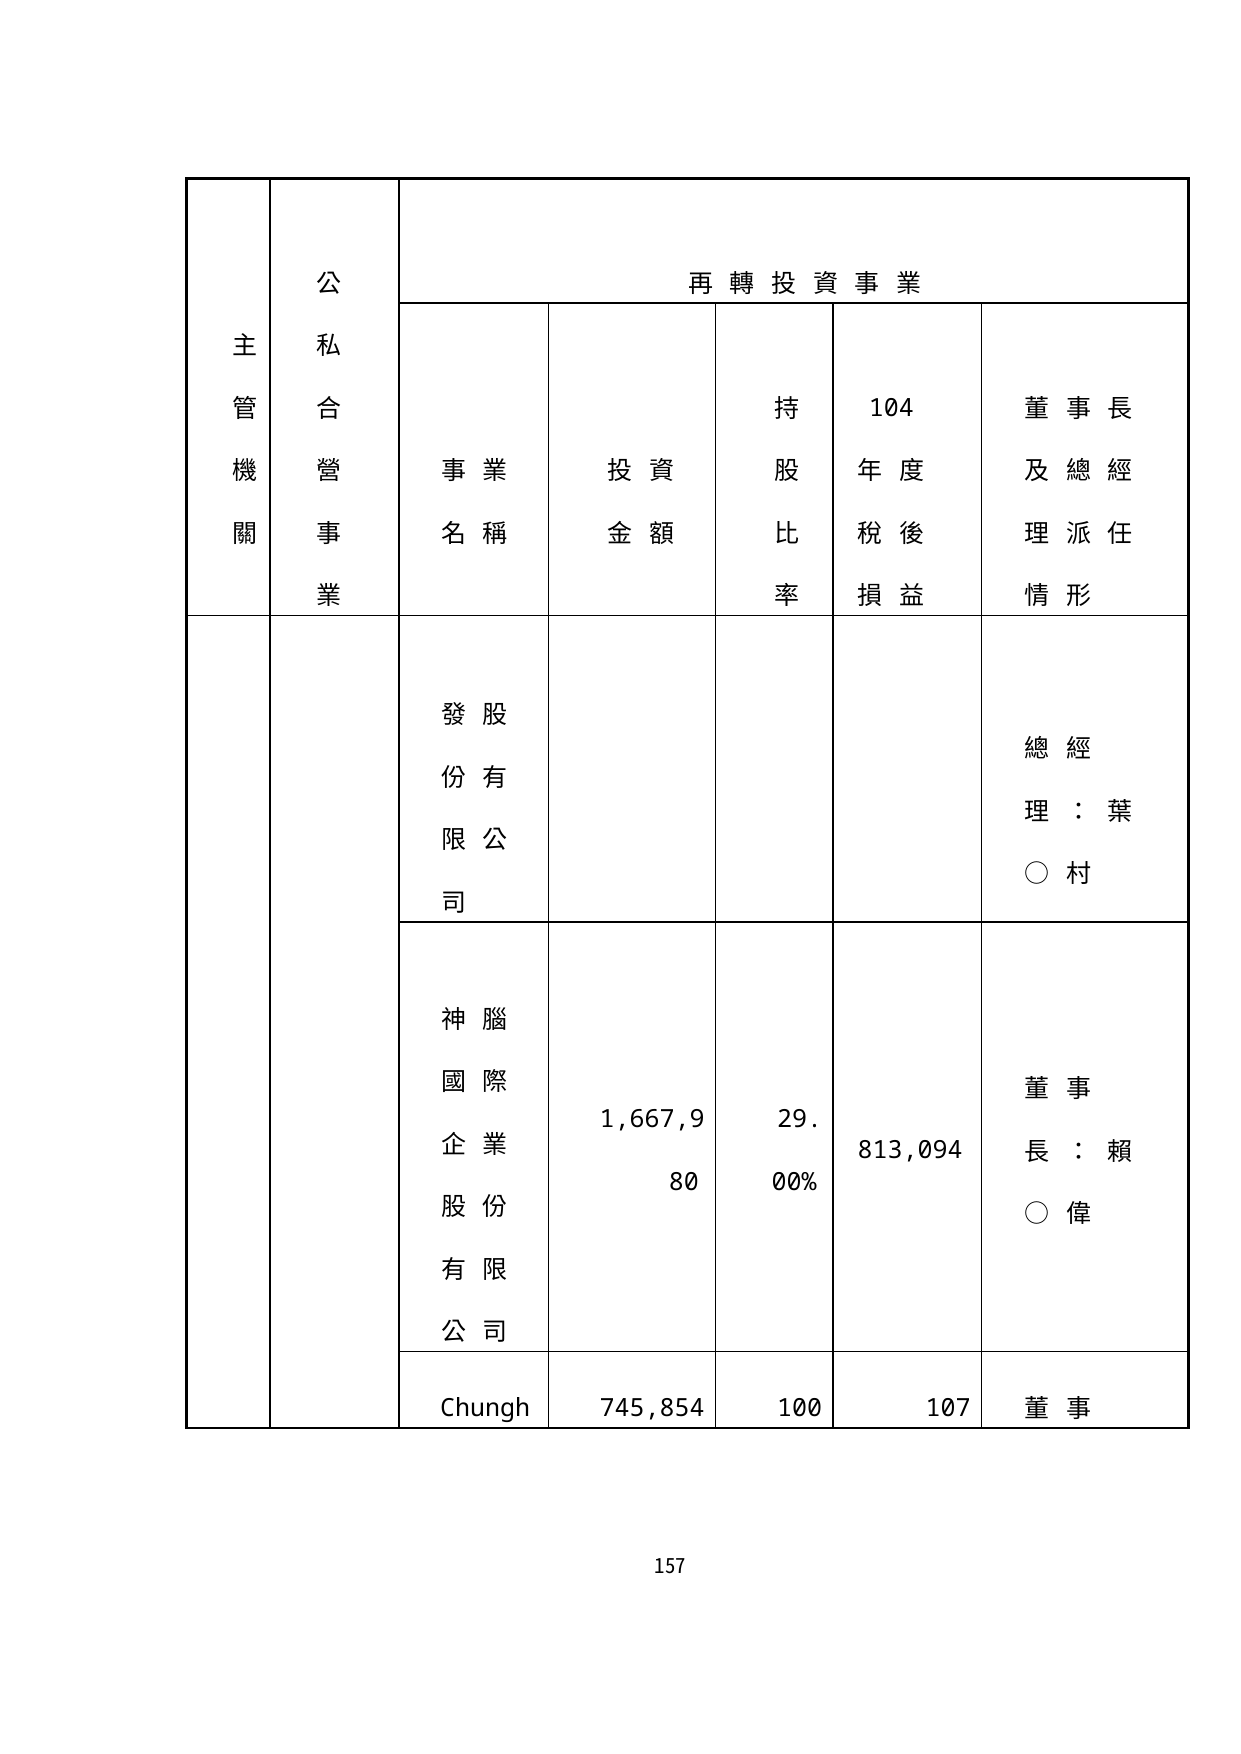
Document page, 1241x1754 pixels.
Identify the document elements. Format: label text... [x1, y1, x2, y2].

table_cell [188, 616, 269, 1427]
table_cell 神腦國際企業股份有限公司 [400, 923, 548, 1351]
table_cell 董事長及總經理派任情形 [982, 304, 1187, 615]
table_cell 1,667,980 [549, 923, 715, 1351]
table_cell [716, 616, 832, 921]
table_header 主管機關 [188, 180, 269, 615]
table_cell [834, 616, 981, 921]
table_cell 董事 [982, 1352, 1187, 1427]
table_header [1190, 177, 1232, 1429]
table_cell 107 [834, 1352, 981, 1427]
table_header 再轉投資事業 [400, 180, 1187, 302]
table_cell [271, 616, 398, 1427]
table_cell 813,094 [834, 923, 981, 1351]
table_cell 持股比率 [716, 304, 832, 615]
table_cell 發股份有限公司 [400, 616, 548, 921]
table_cell 事業名稱 [400, 304, 548, 615]
table_cell 總經理：葉○村 [982, 616, 1187, 921]
table_cell 100 [716, 1352, 832, 1427]
table_cell 董事長：賴○偉 [982, 923, 1187, 1351]
table_cell Chungh [400, 1352, 548, 1427]
table_cell [549, 616, 715, 921]
table_cell 投資金額 [549, 304, 715, 615]
table_cell 104年度稅後損益 [834, 304, 981, 615]
table_cell 29.00% [716, 923, 832, 1351]
table_header 公私合營事業 [271, 180, 398, 615]
table_cell 745,854 [549, 1352, 715, 1427]
